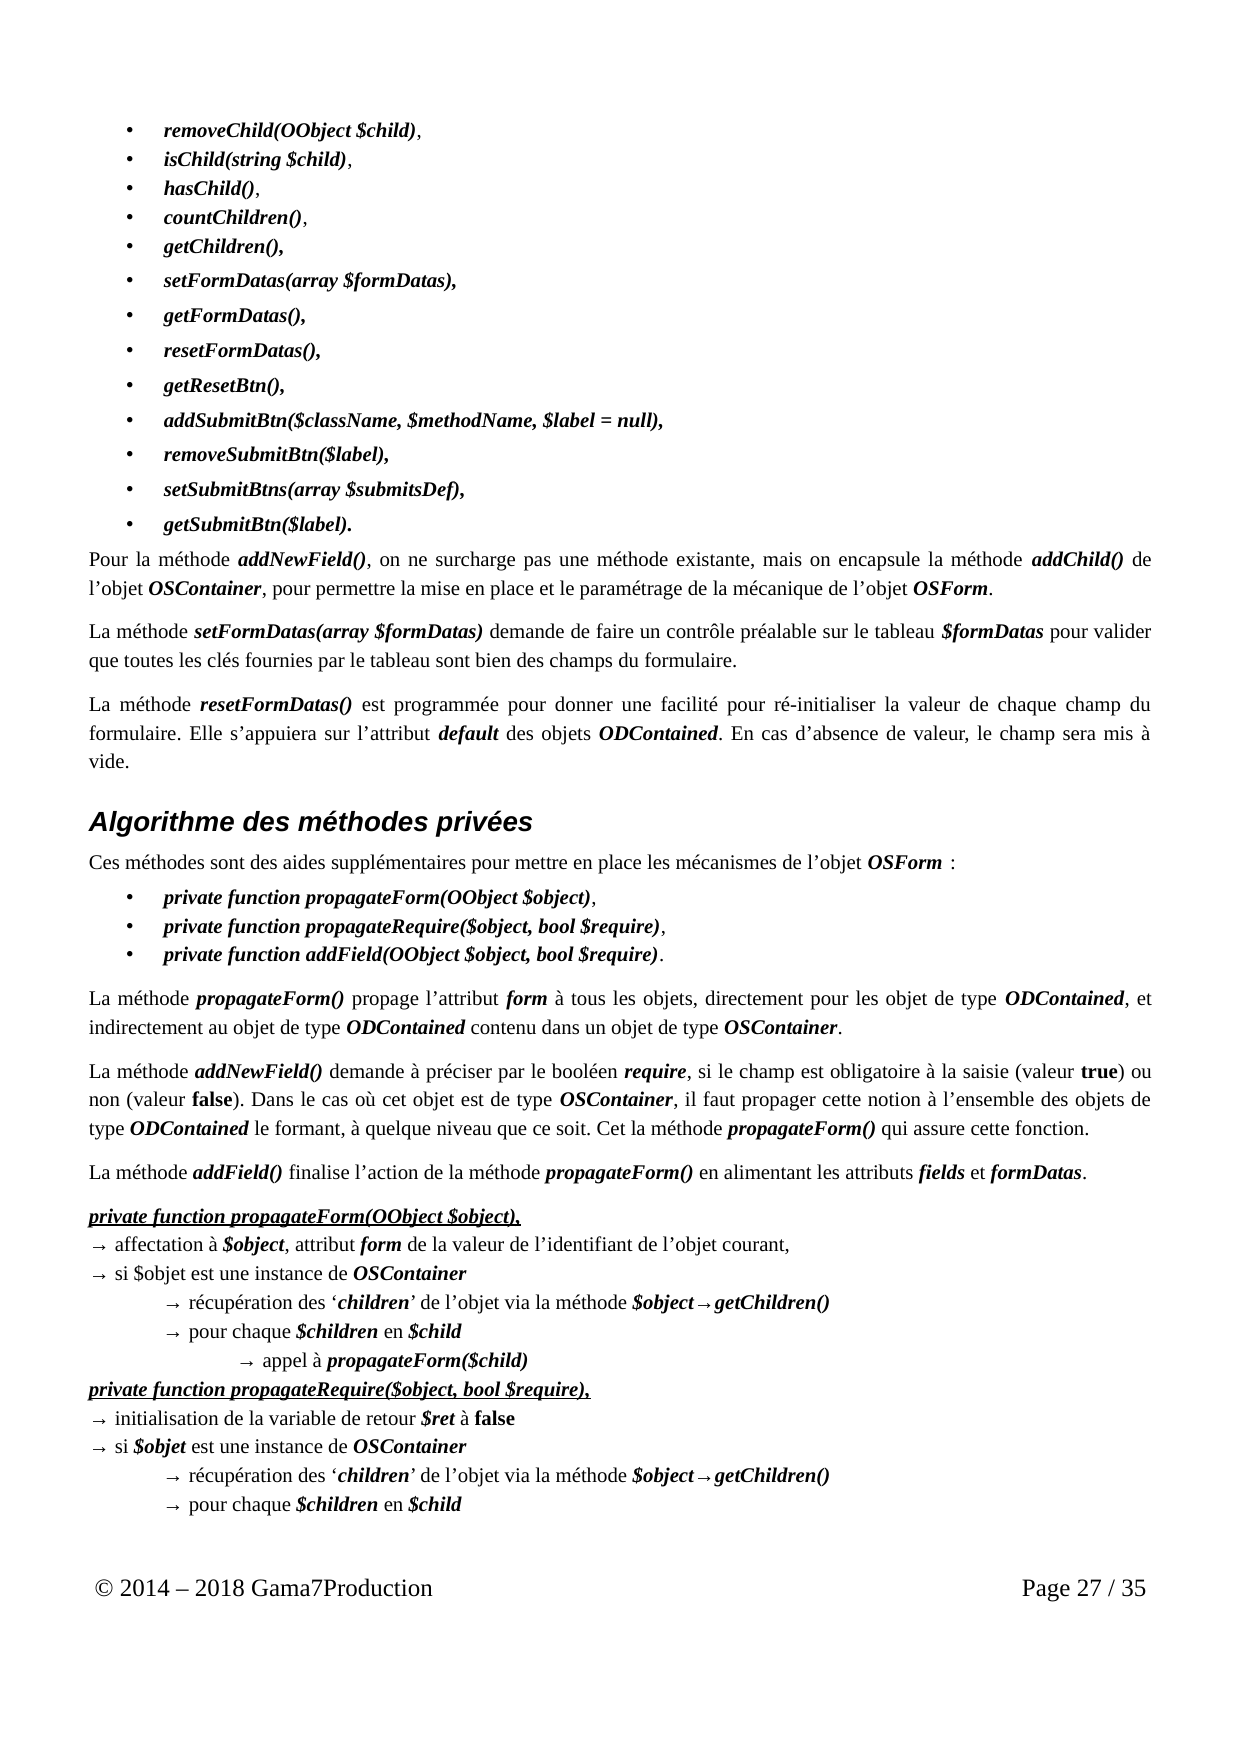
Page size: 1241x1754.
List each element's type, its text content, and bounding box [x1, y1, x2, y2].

text La méthode addField() finalise l’action de la méthode propagateForm() en alimentant les attributs fields et formDatas. [88, 1160, 1152, 1184]
list getResetBtn(), [126, 373, 1152, 397]
text La méthode propagateForm() propage l’attribut form à tous les objets, directement pour les objet de type ODContained, et indirectement au objet de type ODContained contenu dans un objet de type OSContainer. [88, 986, 1152, 1039]
text → appel à propagateForm($child) [88, 1348, 1152, 1372]
text private function propagateForm(OObject $object), [88, 1203, 1152, 1228]
list isChild(string $child), [126, 147, 1152, 171]
text → pour chaque $children en $child [88, 1492, 1152, 1516]
list getSubmitBtn($label). [126, 512, 1152, 536]
list private function propagateForm(OObject $object), [126, 885, 1152, 909]
text Pour la méthode addNewField(), on ne surcharge pas une méthode existante, mais on encapsule la méthode addChild() de l’objet OSContainer, pour permettre la mise en place et le paramétrage de la mécanique de l’objet OSForm. [88, 547, 1152, 599]
text → si $objet est une instance de OSContainer [88, 1261, 1152, 1285]
list private function propagateRequire($object, bool $require), [126, 913, 1152, 938]
text → récupération des ‘children’ de l’objet via la méthode $object→getChildren() [88, 1463, 1152, 1487]
list getChildren(), [126, 233, 1152, 258]
text La méthode addNewField() demande à préciser par le booléen require, si le champ est obligatoire à la saisie (valeur true) ou non (valeur false). Dans le cas où cet objet est de type OSContainer, il faut propager cette notion à l’ensemble des objets de type ODContained le formant, à quelque niveau que ce soit. Cet la méthode propagateForm() qui assure cette fonction. [88, 1058, 1152, 1140]
text → si $objet est une instance de OSContainer [88, 1434, 1152, 1458]
text La méthode resetFormDatas() est programmée pour donner une facilité pour ré-initialiser la valeur de chaque champ du formulaire. Elle s’appuiera sur l’attribut default des objets ODContained. En cas d’absence de valeur, le champ sera mis à vide. [88, 692, 1152, 773]
text Ces méthodes sont des aides supplémentaires pour mettre en place les mécanismes de l’objet OSForm : [88, 850, 1152, 874]
text private function propagateRequire($object, bool $require), [88, 1377, 1152, 1401]
text → affectation à $object, attribut form de la valeur de l’identifiant de l’objet courant, [88, 1232, 1152, 1256]
list setFormDatas(array $formDatas), [126, 268, 1152, 292]
list resetFormDatas(), [126, 338, 1152, 362]
subtitle Algorithme des méthodes privées [88, 806, 1152, 837]
list countChildren(), [126, 205, 1152, 229]
list getFormDatas(), [126, 303, 1152, 327]
list setSubmitBtns(array $submitsDef), [126, 477, 1152, 501]
list private function addField(OObject $object, bool $require). [126, 942, 1152, 966]
list hasChild(), [126, 176, 1152, 200]
text → récupération des ‘children’ de l’objet via la méthode $object→getChildren() [88, 1290, 1152, 1314]
text → pour chaque $children en $child [88, 1319, 1152, 1343]
text La méthode setFormDatas(array $formDatas) demande de faire un contrôle préalable sur le tableau $formDatas pour valider que toutes les clés fournies par le tableau sont bien des champs du formulaire. [88, 619, 1152, 672]
list removeChild(OObject $child), [126, 118, 1152, 142]
list addSubmitBtn($className, $methodName, $label = null), [126, 407, 1152, 432]
list removeSubmitBtn($label), [126, 442, 1152, 466]
text → initialisation de la variable de retour $ret à false [88, 1406, 1152, 1429]
